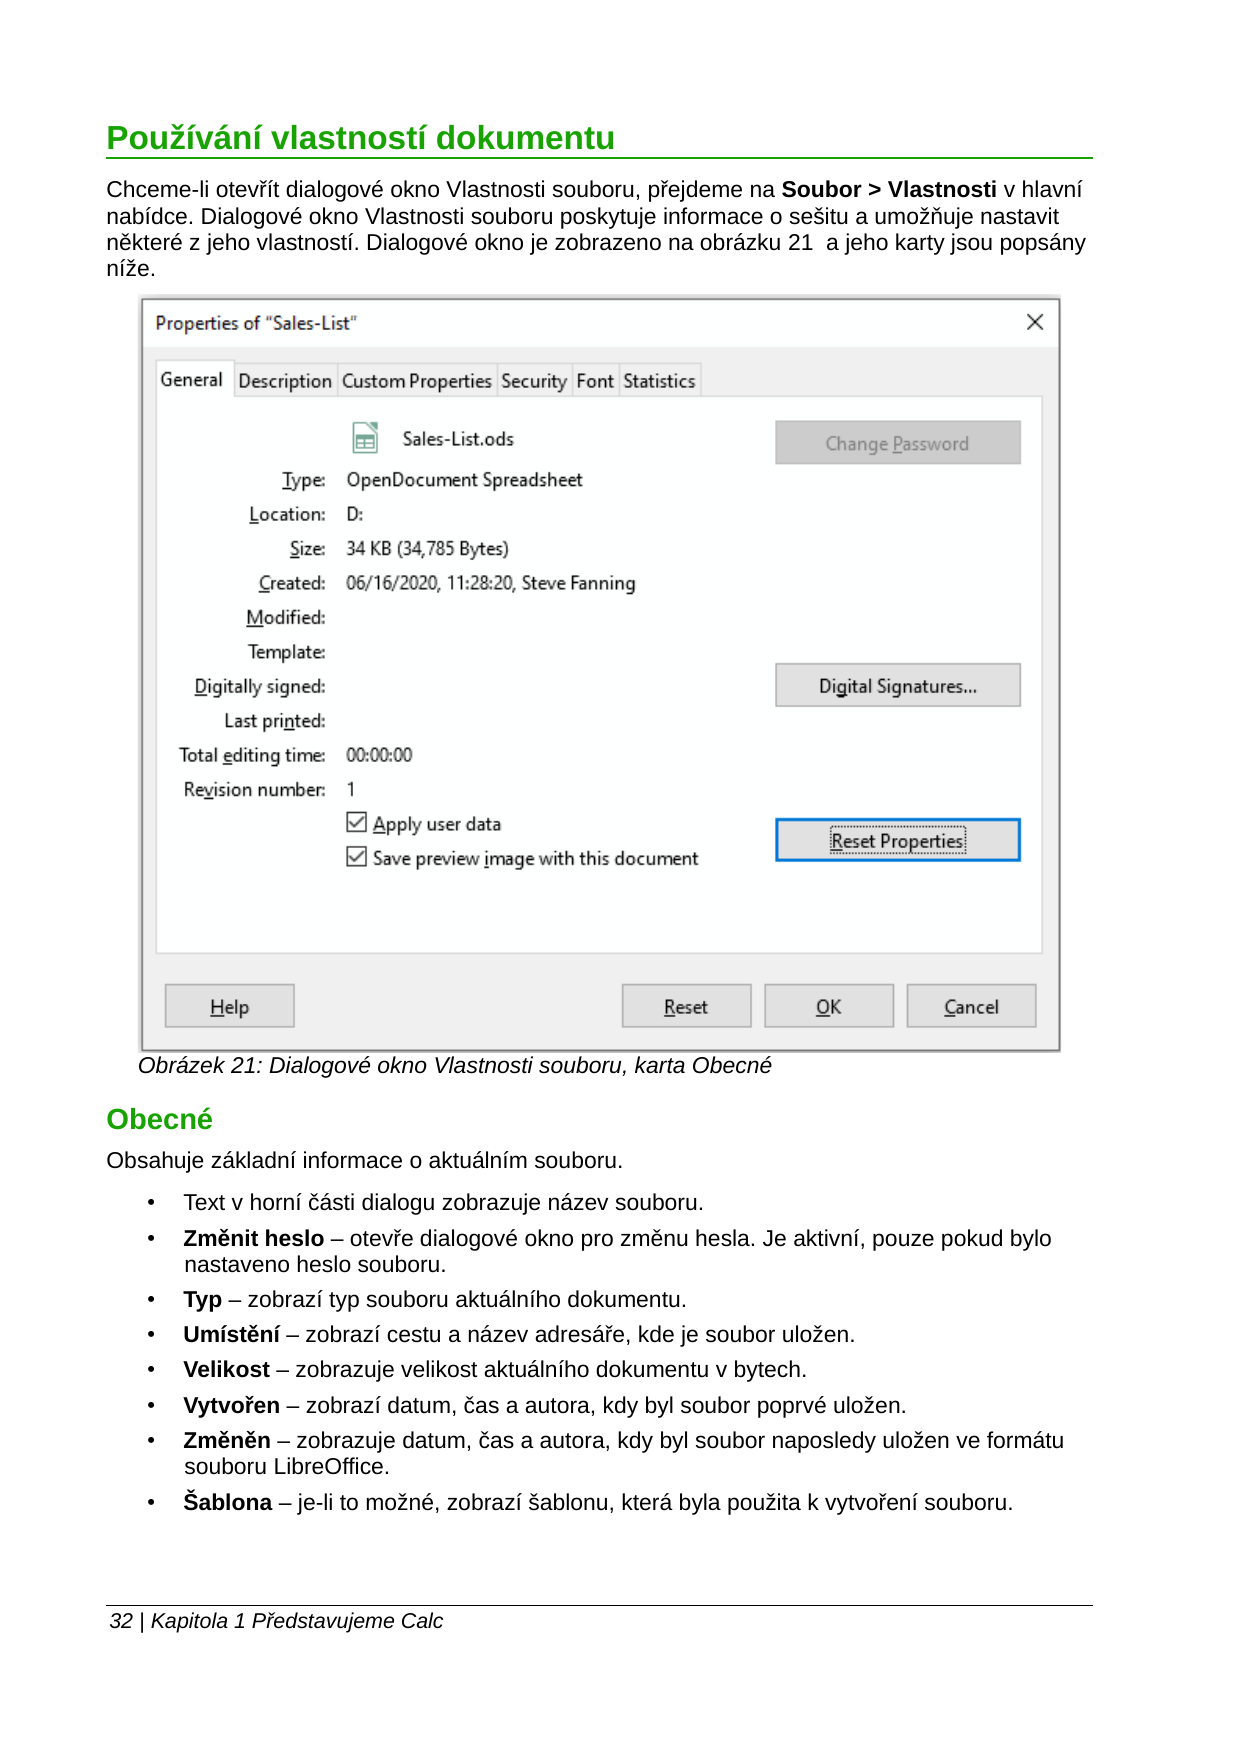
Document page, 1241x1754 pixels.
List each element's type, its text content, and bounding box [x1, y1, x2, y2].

list Velikost – zobrazuje velikost aktuálního dokumentu v bytech. [144, 1353, 1093, 1383]
text Obsahuje základní informace o aktuálním souboru. [106, 1147, 1093, 1174]
list Text v horní části dialogu zobrazuje název souboru. [144, 1186, 1093, 1216]
subtitle Používání vlastností dokumentu [106, 118, 1093, 157]
list Vytvořen – zobrazí datum, čas a autora, kdy byl soubor poprvé uložen. [144, 1389, 1093, 1418]
text Obrázek 21: Dialogové okno Vlastnosti souboru, karta Obecné [138, 1053, 1061, 1078]
list Šablona – je-li to možné, zobrazí šablonu, která byla použita k vytvoření souboru. [144, 1486, 1093, 1518]
list Změnit heslo – otevře dialogové okno pro změnu hesla. Je aktivní, pouze pokud bylo nastaveno heslo souboru. [144, 1222, 1093, 1277]
list Umístění – zobrazí cestu a název adresáře, kde je soubor uložen. [144, 1318, 1093, 1348]
picture [137, 294, 1062, 1053]
list Typ – zobrazí typ souboru aktuálního dokumentu. [144, 1283, 1093, 1312]
text Chceme-li otevřít dialogové okno Vlastnosti souboru, přejdeme na Soubor > Vlastnosti v hlavní nabídce. Dialogové okno Vlastnosti souboru poskytuje informace o sešitu a umožňuje nastavit některé z jeho vlastností. Dialogové okno je zobrazeno na obrázku 21 a jeho karty jsou popsány níže. [106, 176, 1093, 282]
subtitle Obecné [106, 1102, 1093, 1136]
list Změněn – zobrazuje datum, čas a autora, kdy byl soubor naposledy uložen ve formátu souboru LibreOffice. [144, 1424, 1093, 1479]
